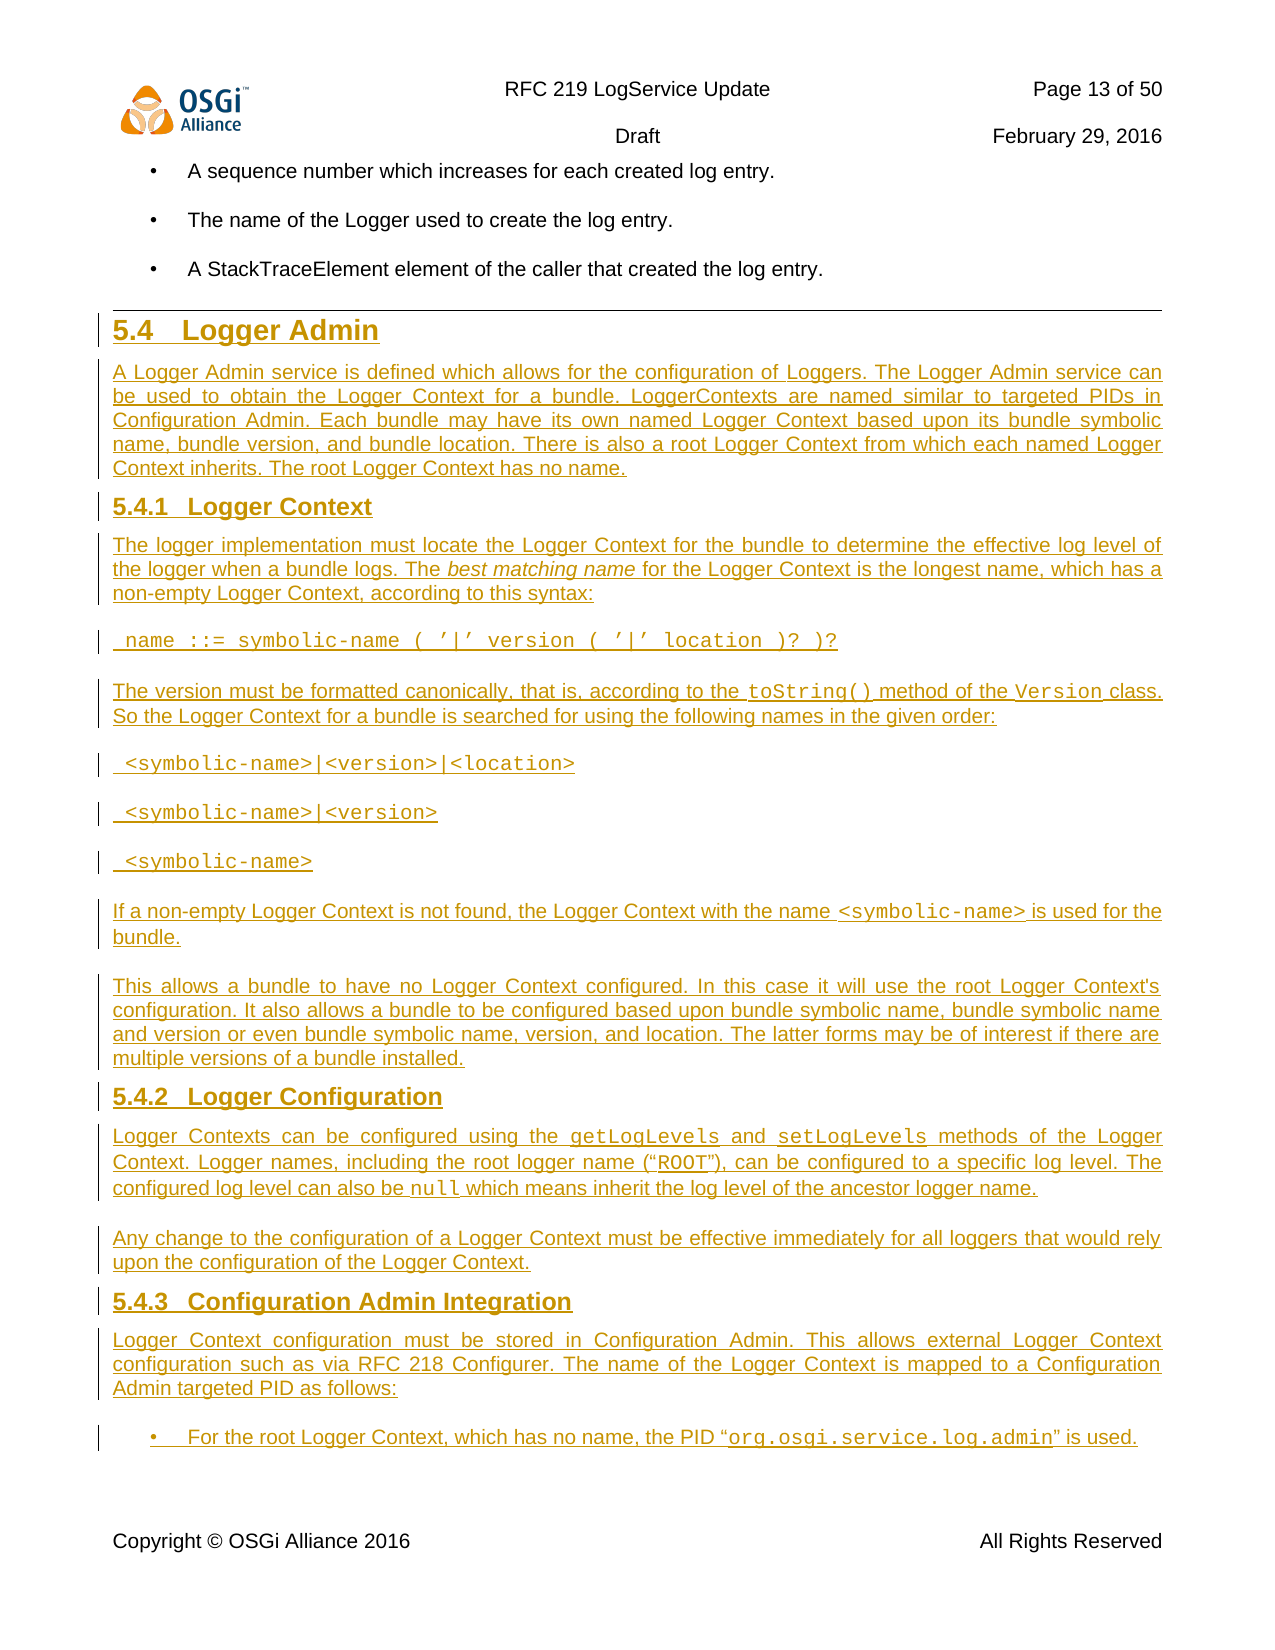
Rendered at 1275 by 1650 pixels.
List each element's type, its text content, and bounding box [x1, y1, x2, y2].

text <symbolic-name>|<version> [112, 802, 1162, 826]
text Logger Contexts can be configured using the getLogLevels and setLogLevels methods of the Logger [112, 1124, 1162, 1145]
text be used to obtain the Logger Context for a bundle. LoggerContexts are named similar to targeted PIDs in [112, 382, 1162, 404]
subtitle Configuration Admin Integration [112, 1287, 1162, 1315]
subtitle Logger Context [112, 492, 1162, 521]
text Logger Context configuration must be stored in Configuration Admin. This allows external Logger Context [112, 1328, 1162, 1349]
text If a non-empty Logger Context is not found, the Logger Context with the name <symbolic-name> is used for the bundle. [112, 899, 1162, 949]
text Admin targeted PID as follows: [112, 1374, 1162, 1400]
text Context inherits. The root Logger Context has no name. [112, 453, 1162, 479]
list For the root Logger Context, which has no name, the PID “org.osgi.service.log.admin” is used. [150, 1425, 1162, 1451]
subtitle Logger Admin [112, 311, 1162, 347]
text So the Logger Context for a bundle is searched for using the following names in the given order: [112, 700, 1162, 728]
text name ::= symbolic-name ( ’|’ version ( ’|’ location )? )? [112, 630, 1162, 653]
text A Logger Admin service is defined which allows for the configuration of Loggers. The Logger Admin service can [112, 359, 1162, 381]
text configured log level can also be null which means inherit the log level of the ancestor logger name. [112, 1172, 1162, 1201]
text The version must be formatted canonically, that is, according to the toString() method of the Version class. [112, 678, 1162, 700]
text <symbolic-name>|<version>|<location> [112, 753, 1162, 777]
text Context. Logger names, including the root logger name (“ROOT”), can be configured to a specific log level. The [112, 1146, 1162, 1171]
text and version or even bundle symbolic name, version, and location. The latter forms may be of interest if there are multiple versions of a bundle installed. [112, 1020, 1162, 1070]
text Configuration Admin. Each bundle may have its own named Logger Context based upon its bundle symbolic [112, 405, 1162, 428]
text configuration such as via RFC 218 Configurer. The name of the Logger Context is mapped to a Configuration [112, 1350, 1162, 1373]
subtitle Logger Configuration [112, 1082, 1162, 1111]
text upon the configuration of the Logger Context. [112, 1248, 1162, 1274]
list A StackTraceElement element of the caller that created the log entry. [150, 257, 1162, 281]
text non-empty Logger Context, according to this syntax: [112, 579, 1162, 605]
picture [113, 78, 257, 142]
text <symbolic-name> [112, 851, 1162, 874]
text the logger when a bundle logs. The best matching name for the Logger Context is the longest name, which has a [112, 555, 1162, 578]
text Any change to the configuration of a Logger Context must be effective immediately for all loggers that would rely [112, 1226, 1162, 1247]
list A sequence number which increases for each created log entry. [150, 159, 1162, 183]
text The logger implementation must locate the Logger Context for the bundle to determine the effective log level of [112, 533, 1162, 554]
list The name of the Logger used to create the log entry. [150, 208, 1162, 232]
text name, bundle version, and bundle location. There is also a root Logger Context from which each named Logger [112, 429, 1162, 452]
text This allows a bundle to have no Logger Context configured. In this case it will use the root Logger Context's configuration. It also allows a bundle to be configured based upon bundle symbolic name, bundle symbolic name [112, 974, 1162, 1019]
